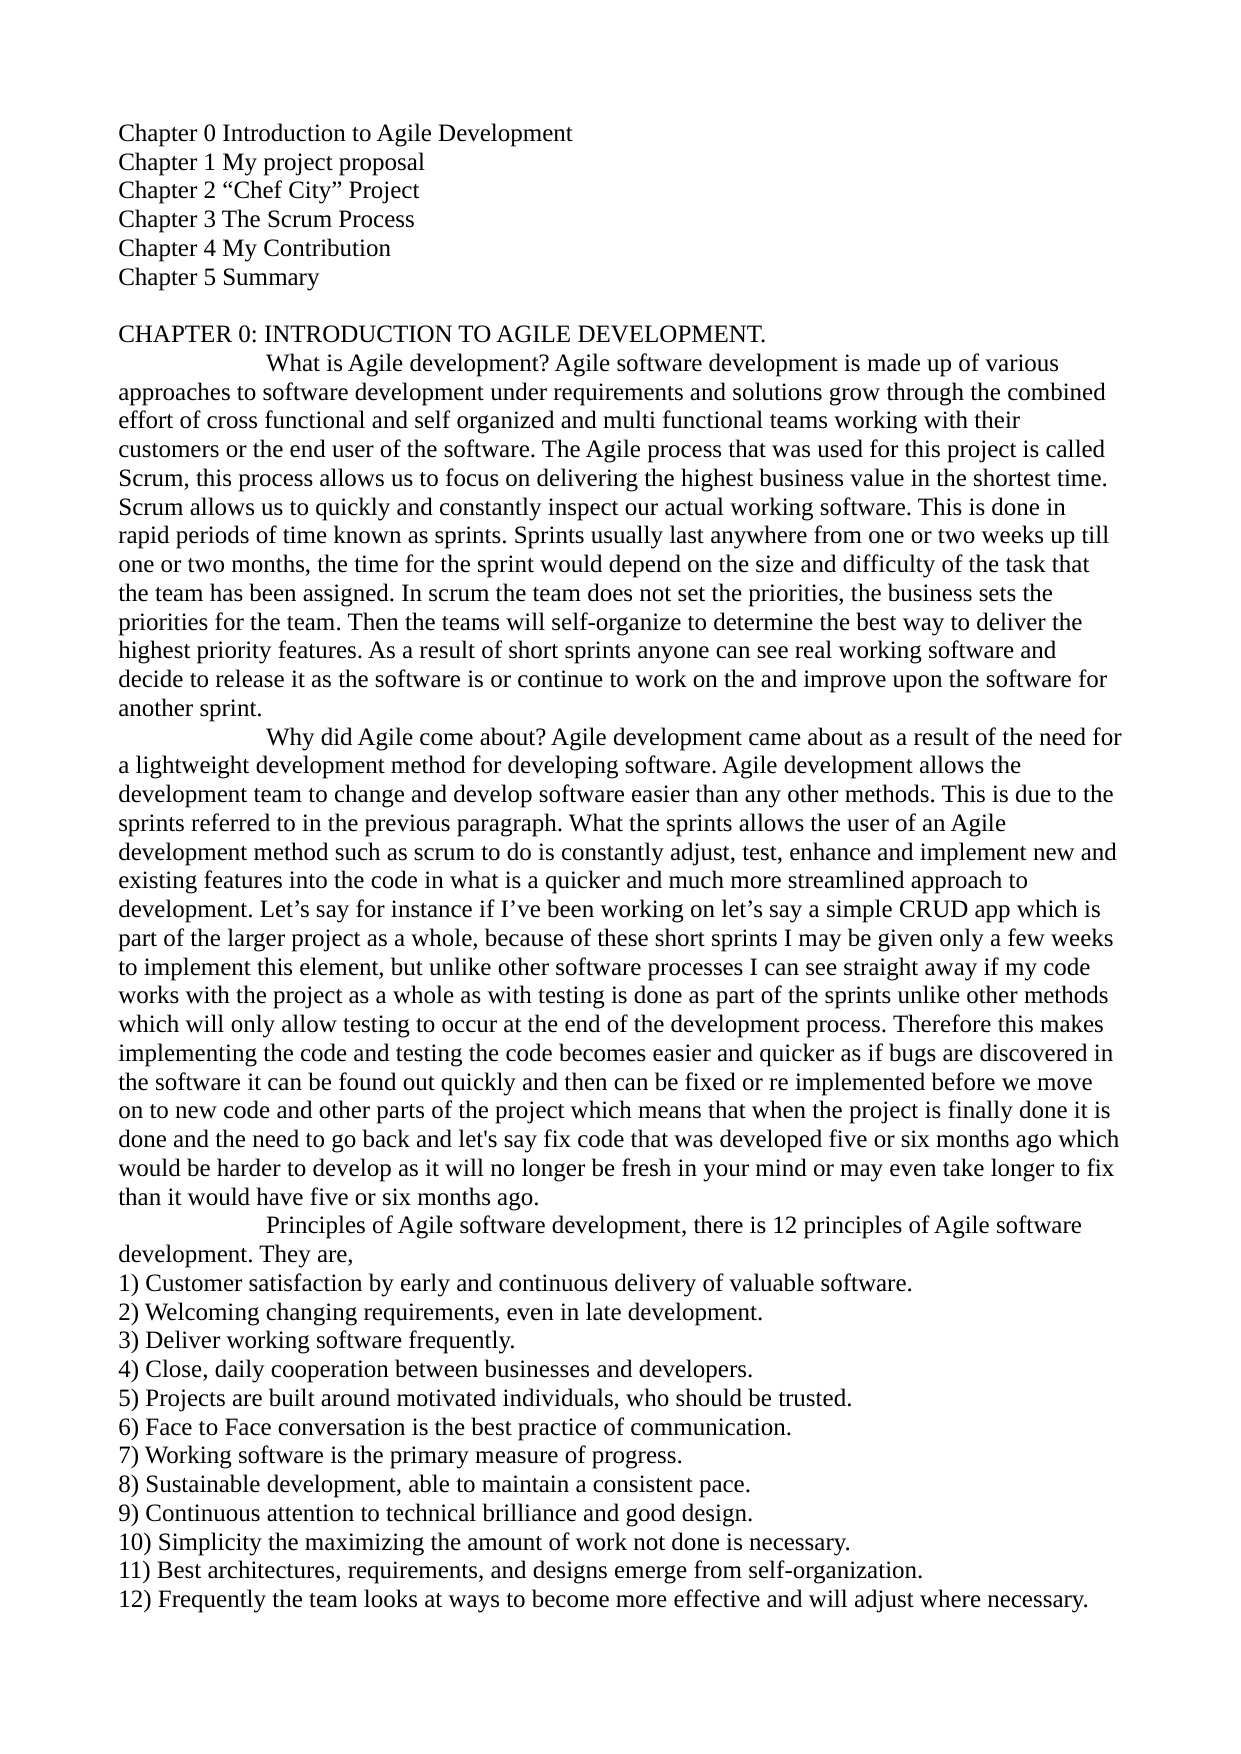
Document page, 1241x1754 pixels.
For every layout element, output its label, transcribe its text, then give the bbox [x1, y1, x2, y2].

text 6) Face to Face conversation is the best practice of communication. [118, 1412, 1122, 1441]
text 4) Close, daily cooperation between businesses and developers. [118, 1354, 1122, 1383]
text 11) Best architectures, requirements, and designs emerge from self-organization. [118, 1556, 1122, 1584]
text Chapter 1 My project proposal [118, 147, 1122, 176]
text 8) Sustainable development, able to maintain a consistent pace. [118, 1469, 1122, 1498]
text 5) Projects are built around motivated individuals, who should be trusted. [118, 1383, 1122, 1412]
text Why did Agile come about? Agile development came about as a result of the need for a lightweight development method for developing software. Agile development allows the development team to change and develop software easier than any other methods. This is due to the sprints referred to in the previous paragraph. What the sprints allows the user of an Agile development method such as scrum to do is constantly adjust, test, enhance and implement new and existing features into the code in what is a quicker and much more streamlined approach to development. Let’s say for instance if I’ve been working on let’s say a simple CRUD app which is part of the larger project as a whole, because of these short sprints I may be given only a few weeks to implement this element, but unlike other software processes I can see straight away if my code works with the project as a whole as with testing is done as part of the sprints unlike other methods which will only allow testing to occur at the end of the development process. Therefore this makes implementing the code and testing the code becomes easier and quicker as if bugs are discovered in the software it can be found out quickly and then can be fixed or re implemented before we move on to new code and other parts of the project which means that when the project is finally done it is done and the need to go back and let's say fix code that was developed five or six months ago which would be harder to develop as it will no longer be fresh in your mind or may even take longer to fix than it would have five or six months ago. [118, 722, 1122, 1211]
text Chapter 3 The Scrum Process [118, 204, 1122, 233]
text 10) Simplicity the maximizing the amount of work not done is necessary. [118, 1527, 1122, 1556]
text 1) Customer satisfaction by early and continuous delivery of valuable software. [118, 1268, 1122, 1297]
text Chapter 4 My Contribution [118, 233, 1122, 262]
text Chapter 5 Summary [118, 262, 1122, 291]
text CHAPTER 0: INTRODUCTION TO AGILE DEVELOPMENT. [118, 319, 1122, 348]
text 12) Frequently the team looks at ways to become more effective and will adjust where necessary. [118, 1584, 1122, 1613]
text 7) Working software is the primary measure of progress. [118, 1441, 1122, 1469]
text 9) Continuous attention to technical brilliance and good design. [118, 1498, 1122, 1527]
text Chapter 0 Introduction to Agile Development [118, 118, 1122, 147]
text 3) Deliver working software frequently. [118, 1326, 1122, 1354]
text Chapter 2 “Chef City” Project [118, 176, 1122, 204]
text What is Agile development? Agile software development is made up of various approaches to software development under requirements and solutions grow through the combined effort of cross functional and self organized and multi functional teams working with their customers or the end user of the software. The Agile process that was used for this project is called Scrum, this process allows us to focus on delivering the highest business value in the shortest time. Scrum allows us to quickly and constantly inspect our actual working software. This is done in rapid periods of time known as sprints. Sprints usually last anywhere from one or two weeks up till one or two months, the time for the sprint would depend on the size and difficulty of the task that the team has been assigned. In scrum the team does not set the priorities, the business sets the priorities for the team. Then the teams will self-organize to determine the best way to deliver the highest priority features. As a result of short sprints anyone can see real working software and decide to release it as the software is or continue to work on the and improve upon the software for another sprint. [118, 348, 1122, 722]
text 2) Welcoming changing requirements, even in late development. [118, 1297, 1122, 1326]
text Principles of Agile software development, there is 12 principles of Agile software development. They are, [118, 1211, 1122, 1268]
